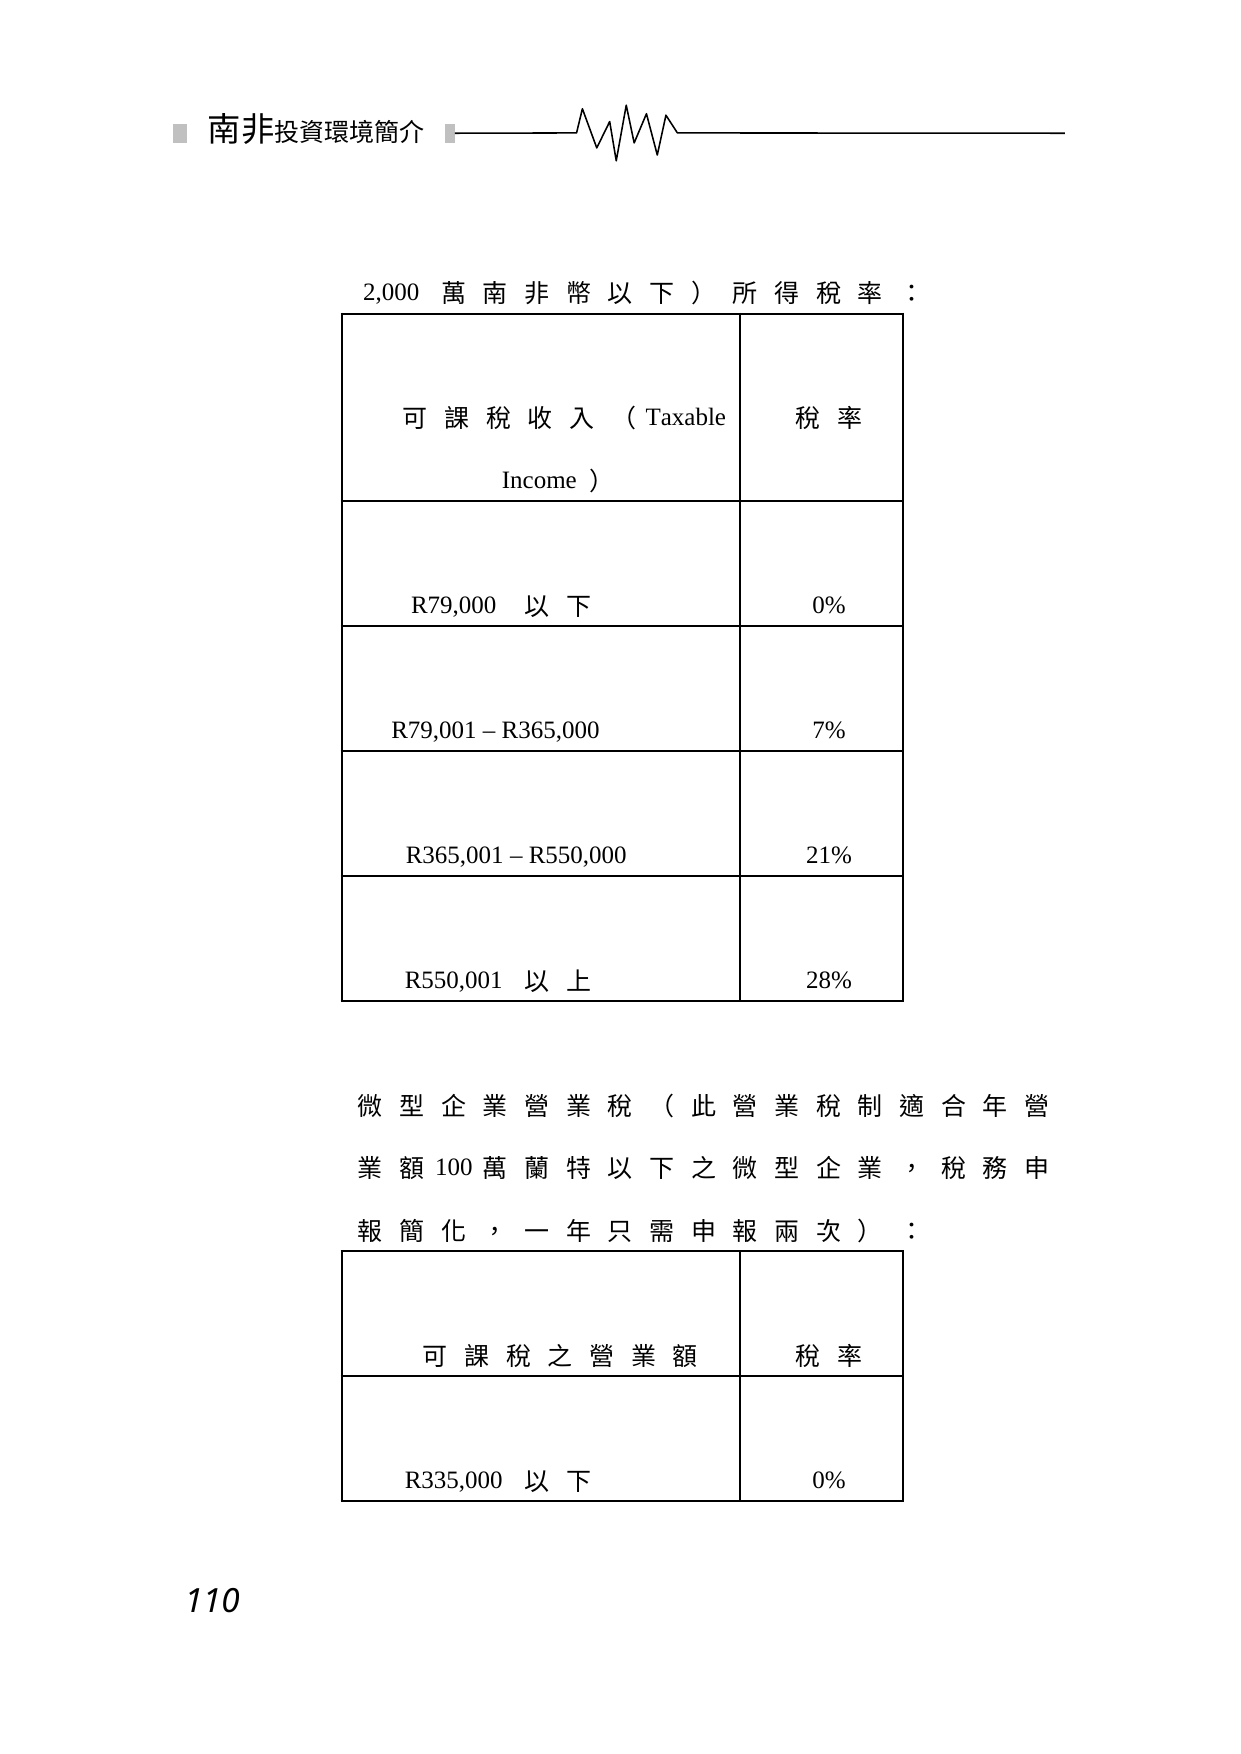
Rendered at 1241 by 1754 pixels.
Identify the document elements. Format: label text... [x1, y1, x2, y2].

table_header 稅率 [741, 315, 902, 500]
table_cell R365,001 – R550,000 [343, 752, 739, 875]
table_cell 28% [741, 877, 902, 1000]
table_header 可課稅收入（Taxable Income） [343, 315, 739, 500]
table_header 可課稅之營業額 [343, 1252, 739, 1375]
table_cell R79,000以下 [343, 502, 739, 625]
table_cell R79,001 – R365,000 [343, 627, 739, 750]
table_header 稅率 [741, 1252, 902, 1375]
table_cell 21% [741, 752, 902, 875]
text 2,000萬南非幣以下）所得稅率： [281, 250, 1058, 313]
text 微型企業營業稅（此營業稅制適合年營業額100萬蘭特以下之微型企業，稅務申報簡化，一年只需申報兩次）： [281, 1063, 1058, 1250]
table_cell R550,001以上 [343, 877, 739, 1000]
table_cell R335,000以下 [343, 1377, 739, 1500]
table_cell 7% [741, 627, 902, 750]
table_cell 0% [741, 1377, 902, 1500]
table_cell 0% [741, 502, 902, 625]
